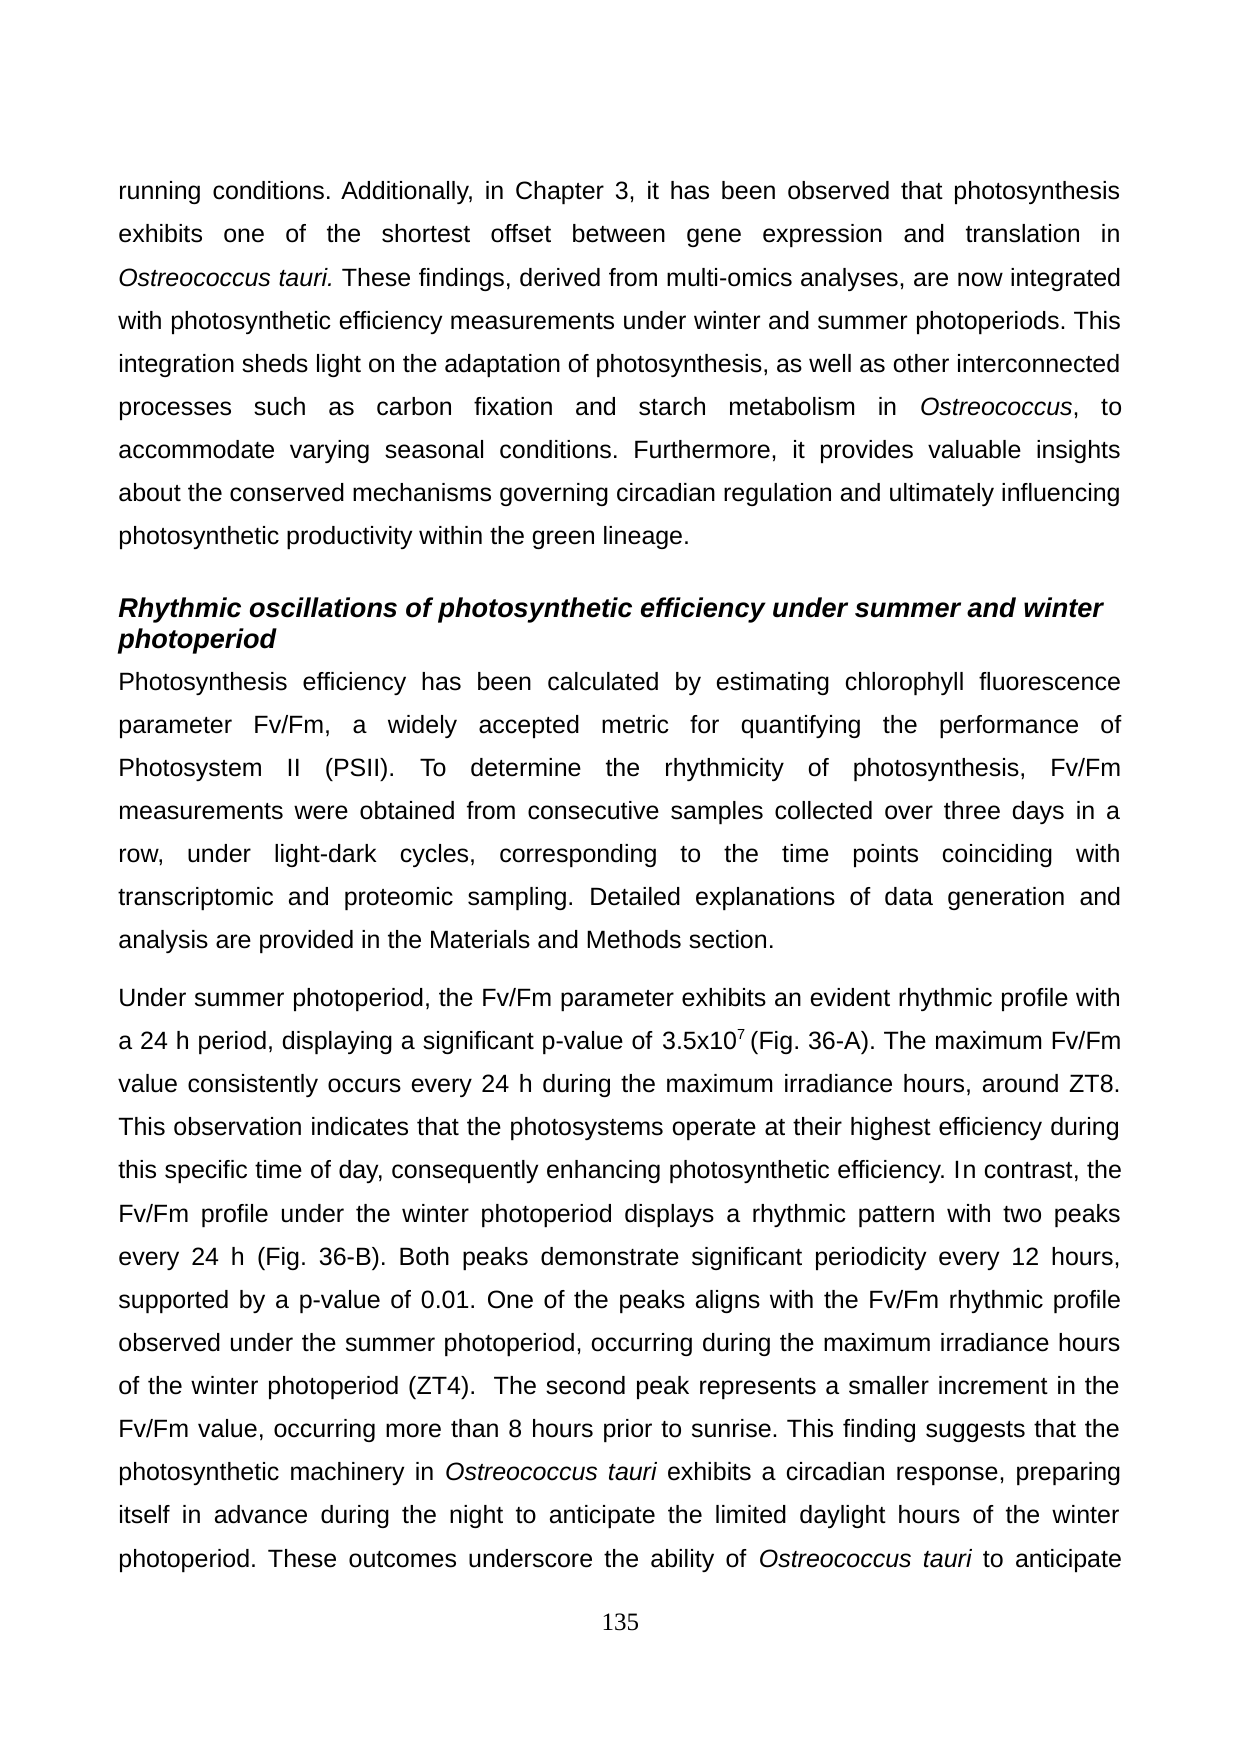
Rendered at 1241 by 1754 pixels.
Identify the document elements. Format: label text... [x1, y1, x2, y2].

text Under summer photoperiod, the Fv/Fm parameter exhibits an evident rhythmic profile with a 24 h period, displaying a significant p-value of 3.5x107 (Fig. 36-A). The maximum Fv/Fm value consistently occurs every 24 h during the maximum irradiance hours, around ZT8. This observation indicates that the photosystems operate at their highest efficiency during this specific time of day, consequently enhancing photosynthetic efficiency. In contrast, the Fv/Fm profile under the winter photoperiod displays a rhythmic pattern with two peaks every 24 h (Fig. 36-B). Both peaks demonstrate significant periodicity every 12 hours, supported by a p-value of 0.01. One of the peaks aligns with the Fv/Fm rhythmic profile observed under the summer photoperiod, occurring during the maximum irradiance hours of the winter photoperiod (ZT4). The second peak represents a smaller increment in the Fv/Fm value, occurring more than 8 hours prior to sunrise. This finding suggests that the photosynthetic machinery in Ostreococcus tauri exhibits a circadian response, preparing itself in advance during the night to anticipate the limited daylight hours of the winter photoperiod. These outcomes underscore the ability of Ostreococcus tauri to anticipate [118, 983, 1122, 1572]
text running conditions. Additionally, in Chapter 3, it has been observed that photosynthesis exhibits one of the shortest offset between gene expression and translation in Ostreococcus tauri. These findings, derived from multi-omics analyses, are now integrated with photosynthetic efficiency measurements under winter and summer photoperiods. This integration sheds light on the adaptation of photosynthesis, as well as other interconnected processes such as carbon fixation and starch metabolism in Ostreococcus, to accommodate varying seasonal conditions. Furthermore, it provides valuable insights about the conserved mechanisms governing circadian regulation and ultimately influencing photosynthetic productivity within the green lineage. [118, 176, 1122, 550]
text Photosynthesis efficiency has been calculated by estimating chlorophyll fluorescence parameter Fv/Fm, a widely accepted metric for quantifying the performance of Photosystem II (PSII). To determine the rhythmicity of photosynthesis, Fv/Fm measurements were obtained from consecutive samples collected over three days in a row, under light-dark cycles, corresponding to the time points coinciding with transcriptomic and proteomic sampling. Detailed explanations of data generation and analysis are provided in the Materials and Methods section. [118, 667, 1122, 954]
subtitle Rhythmic oscillations of photosynthetic efficiency under summer and winter photoperiod [118, 592, 1122, 654]
